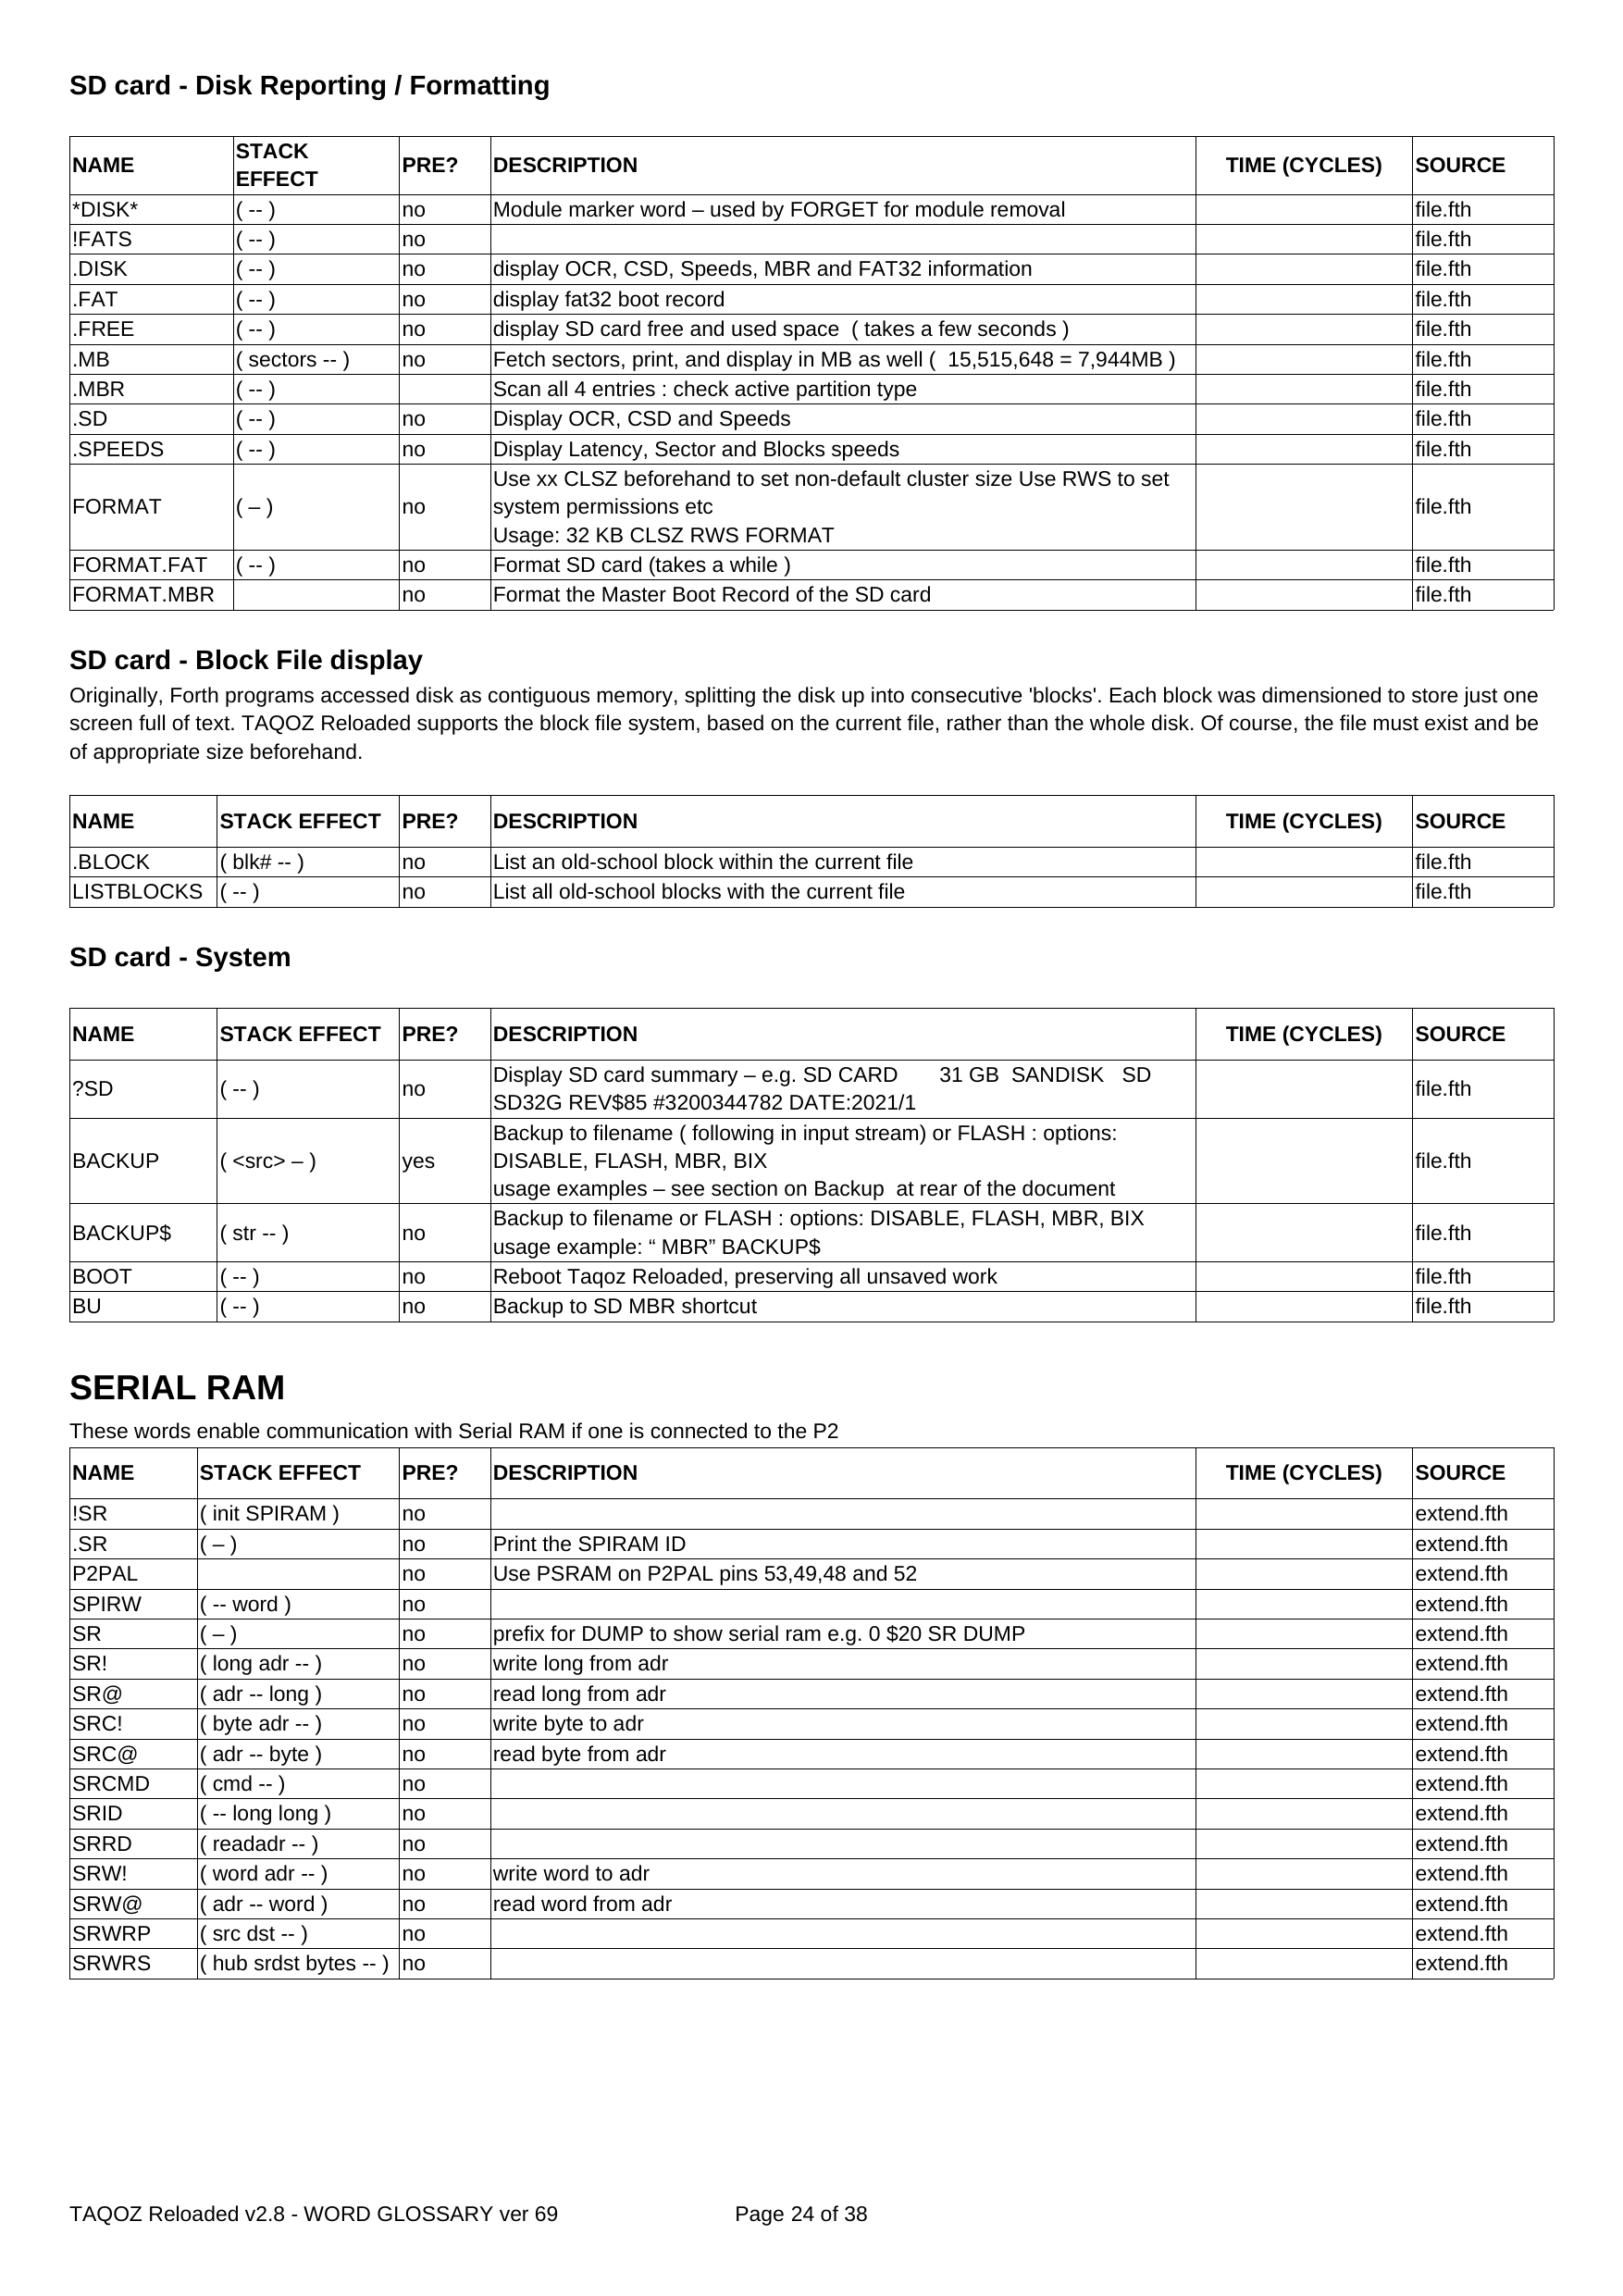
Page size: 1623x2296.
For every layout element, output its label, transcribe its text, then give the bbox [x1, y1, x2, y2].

table_cell extend.fth [1413, 1799, 1554, 1829]
table_cell ( – ) [234, 465, 399, 550]
table_cell ( -- ) [217, 1292, 399, 1322]
table_cell [491, 1919, 1196, 1948]
table_cell [1196, 1890, 1412, 1918]
table_cell ( -- ) [234, 404, 399, 434]
table_cell [1196, 1919, 1412, 1948]
table_cell SRRD [70, 1830, 197, 1858]
table_cell write byte to adr [491, 1709, 1196, 1738]
table_cell file.fth [1413, 1119, 1554, 1203]
table_cell ( cmd -- ) [198, 1769, 399, 1798]
table_cell [1196, 1061, 1412, 1118]
table_cell Print the SPIRAM ID [491, 1530, 1196, 1558]
table_cell ( -- ) [234, 315, 399, 344]
table_cell no [400, 1830, 490, 1858]
table_cell LISTBLOCKS [70, 877, 217, 906]
table_cell .BLOCK [70, 848, 217, 876]
table_cell no [400, 1949, 490, 1979]
table_cell file.fth [1413, 1262, 1554, 1291]
table_cell .FREE [70, 315, 233, 344]
table_cell [1196, 1649, 1412, 1679]
table_cell ( -- ) [234, 551, 399, 579]
table_cell extend.fth [1413, 1830, 1554, 1858]
table_cell ( readadr -- ) [198, 1830, 399, 1858]
table_cell file.fth [1413, 551, 1554, 579]
table_cell file.fth [1413, 1292, 1554, 1322]
table_cell [1196, 435, 1412, 464]
table_cell SRWRS [70, 1949, 197, 1979]
table_cell FORMAT [70, 465, 233, 550]
table_cell write long from adr [491, 1649, 1196, 1679]
table_cell extend.fth [1413, 1709, 1554, 1738]
table_cell [1196, 1859, 1412, 1889]
table_cell List all old-school blocks with the current file [491, 877, 1196, 906]
table_cell no [400, 1919, 490, 1948]
subtitle SD card - Disk Reporting / Formatting [69, 69, 1554, 100]
table_cell [1196, 345, 1412, 374]
table_header TIME (CYCLES) [1196, 137, 1412, 193]
table_header NAME [70, 1009, 217, 1060]
table_cell ( adr -- long ) [198, 1680, 399, 1708]
table_cell no [400, 1769, 490, 1798]
table_header DESCRIPTION [491, 1448, 1196, 1498]
table_cell extend.fth [1413, 1740, 1554, 1769]
table_cell Module marker word – used by FORGET for module removal [491, 195, 1196, 224]
table_cell [1196, 1590, 1412, 1619]
table_cell file.fth [1413, 1061, 1554, 1118]
table_cell SRCMD [70, 1769, 197, 1798]
table_cell extend.fth [1413, 1859, 1554, 1889]
table_cell [234, 580, 399, 610]
table_cell ( str -- ) [217, 1204, 399, 1261]
table_cell no [400, 315, 490, 344]
table_cell no [400, 1740, 490, 1769]
table_cell [491, 1830, 1196, 1858]
table_cell [1196, 1949, 1412, 1979]
table_header PRE? [400, 1009, 490, 1060]
table_cell extend.fth [1413, 1559, 1554, 1589]
table_cell [491, 1590, 1196, 1619]
table_cell no [400, 1680, 490, 1708]
table_cell SRC! [70, 1709, 197, 1738]
table_cell ( src dst -- ) [198, 1919, 399, 1948]
table_cell List an old-school block within the current file [491, 848, 1196, 876]
table_cell no [400, 1709, 490, 1738]
table_cell write word to adr [491, 1859, 1196, 1889]
table_cell ?SD [70, 1061, 217, 1118]
table_cell .SR [70, 1530, 197, 1558]
table_cell ( -- ) [217, 1061, 399, 1118]
table_cell [1196, 1119, 1412, 1203]
table_cell SRW! [70, 1859, 197, 1889]
table_cell .MBR [70, 375, 233, 403]
table_cell [1196, 1559, 1412, 1589]
table_cell display fat32 boot record [491, 285, 1196, 314]
table_cell Display OCR, CSD and Speeds [491, 404, 1196, 434]
table_cell ( long adr -- ) [198, 1649, 399, 1679]
table_cell [491, 1499, 1196, 1529]
table_cell ( -- ) [234, 254, 399, 284]
table_cell no [400, 1649, 490, 1679]
table_cell FORMAT.MBR [70, 580, 233, 610]
table_cell no [400, 551, 490, 579]
table_cell no [400, 1559, 490, 1589]
table_cell ( adr -- word ) [198, 1890, 399, 1918]
table_cell extend.fth [1413, 1530, 1554, 1558]
table_cell no [400, 1799, 490, 1829]
table_header NAME [70, 137, 233, 193]
table_cell [491, 225, 1196, 254]
table_cell [1196, 1620, 1412, 1648]
table_cell [400, 375, 490, 403]
table_header NAME [70, 1448, 197, 1498]
table_cell no [400, 1061, 490, 1118]
table_cell no [400, 1499, 490, 1529]
table_cell Use xx CLSZ beforehand to set non-default cluster size Use RWS to set system permissions etc Usage: 32 KB CLSZ RWS FORMAT [491, 465, 1196, 550]
table_cell file.fth [1413, 465, 1554, 550]
table_cell display SD card free and used space ( takes a few seconds ) [491, 315, 1196, 344]
table_cell Scan all 4 entries : check active partition type [491, 375, 1196, 403]
table_cell ( -- ) [234, 375, 399, 403]
table_cell extend.fth [1413, 1949, 1554, 1979]
table_cell SR [70, 1620, 197, 1648]
table_header DESCRIPTION [491, 137, 1196, 193]
table_cell file.fth [1413, 404, 1554, 434]
table_header STACK EFFECT [234, 137, 399, 193]
table_cell file.fth [1413, 1204, 1554, 1261]
table_cell [1196, 1709, 1412, 1738]
table_cell no [400, 877, 490, 906]
table_cell extend.fth [1413, 1680, 1554, 1708]
table_cell [1196, 1740, 1412, 1769]
table_cell Display Latency, Sector and Blocks speeds [491, 435, 1196, 464]
table_header STACK EFFECT [217, 796, 399, 847]
table_cell Format the Master Boot Record of the SD card [491, 580, 1196, 610]
table_cell SR@ [70, 1680, 197, 1708]
table_cell no [400, 465, 490, 550]
table_cell [1196, 465, 1412, 550]
table_header SOURCE [1413, 796, 1554, 847]
table_header SOURCE [1413, 1009, 1554, 1060]
table_cell [1196, 285, 1412, 314]
table_cell file.fth [1413, 375, 1554, 403]
table_cell [1196, 877, 1412, 906]
table_cell display OCR, CSD, Speeds, MBR and FAT32 information [491, 254, 1196, 284]
table_cell read byte from adr [491, 1740, 1196, 1769]
table_cell [491, 1769, 1196, 1798]
table_header TIME (CYCLES) [1196, 1448, 1412, 1498]
table_cell BOOT [70, 1262, 217, 1291]
table_header DESCRIPTION [491, 796, 1196, 847]
table_cell [1196, 195, 1412, 224]
table_cell SRC@ [70, 1740, 197, 1769]
table_header PRE? [400, 137, 490, 193]
table_cell !SR [70, 1499, 197, 1529]
table_cell SRW@ [70, 1890, 197, 1918]
table_cell ( -- ) [234, 195, 399, 224]
table_cell no [400, 580, 490, 610]
table_header STACK EFFECT [198, 1448, 399, 1498]
table_cell no [400, 195, 490, 224]
table_cell Backup to SD MBR shortcut [491, 1292, 1196, 1322]
table_cell file.fth [1413, 254, 1554, 284]
table_cell no [400, 404, 490, 434]
table_cell Reboot Taqoz Reloaded, preserving all unsaved work [491, 1262, 1196, 1291]
table_cell Backup to filename or FLASH : options: DISABLE, FLASH, MBR, BIX usage example: “ MBR” BACKUP$ [491, 1204, 1196, 1261]
table_cell [1196, 375, 1412, 403]
table_cell ( sectors -- ) [234, 345, 399, 374]
table_cell ( -- ) [217, 877, 399, 906]
subtitle SD card - System [69, 941, 1554, 973]
table_cell extend.fth [1413, 1769, 1554, 1798]
table_cell ( adr -- byte ) [198, 1740, 399, 1769]
table_cell [491, 1949, 1196, 1979]
table_cell file.fth [1413, 435, 1554, 464]
table_cell no [400, 345, 490, 374]
table_cell no [400, 1204, 490, 1261]
table_cell [491, 1799, 1196, 1829]
table_cell ( -- ) [234, 225, 399, 254]
table_cell [1196, 1262, 1412, 1291]
table_cell no [400, 225, 490, 254]
table_cell ( -- ) [217, 1262, 399, 1291]
table_cell ( byte adr -- ) [198, 1709, 399, 1738]
table_header SOURCE [1413, 137, 1554, 193]
table_header PRE? [400, 796, 490, 847]
table_cell no [400, 1890, 490, 1918]
table_cell extend.fth [1413, 1590, 1554, 1619]
table_cell no [400, 254, 490, 284]
table_cell ( init SPIRAM ) [198, 1499, 399, 1529]
table_cell extend.fth [1413, 1649, 1554, 1679]
table_cell ( -- long long ) [198, 1799, 399, 1829]
table_cell ( hub srdst bytes -- ) [198, 1949, 399, 1979]
table_cell [198, 1559, 399, 1589]
table_cell SRID [70, 1799, 197, 1829]
table_header TIME (CYCLES) [1196, 796, 1412, 847]
table_cell .SD [70, 404, 233, 434]
table_cell ( – ) [198, 1530, 399, 1558]
table_cell no [400, 848, 490, 876]
table_cell file.fth [1413, 877, 1554, 906]
table_cell [1196, 404, 1412, 434]
text Originally, Forth programs accessed disk as contiguous memory, splitting the disk up into consecutive 'blocks'. Each block was dimensioned to store just one screen full of text. TAQOZ Reloaded supports the block file system, based on the current file, rather than the whole disk. Of course, the file must exist and be of appropriate size beforehand. [69, 683, 1554, 763]
table_cell [1196, 1680, 1412, 1708]
table_cell !FATS [70, 225, 233, 254]
table_cell BU [70, 1292, 217, 1322]
table_cell Display SD card summary – e.g. SD CARD 31 GB SANDISK SD SD32G REV$85 #3200344782 DATE:2021/1 [491, 1061, 1196, 1118]
table_cell [1196, 254, 1412, 284]
table_cell no [400, 1590, 490, 1619]
table_cell no [400, 435, 490, 464]
table_cell [1196, 1799, 1412, 1829]
table_cell extend.fth [1413, 1499, 1554, 1529]
table_cell SPIRW [70, 1590, 197, 1619]
table_cell P2PAL [70, 1559, 197, 1589]
table_cell ( word adr -- ) [198, 1859, 399, 1889]
table_cell [1196, 1830, 1412, 1858]
table_cell [1196, 225, 1412, 254]
table_cell FORMAT.FAT [70, 551, 233, 579]
table_cell .SPEEDS [70, 435, 233, 464]
table_cell [1196, 1204, 1412, 1261]
table_cell [1196, 1769, 1412, 1798]
table_cell BACKUP [70, 1119, 217, 1203]
table_header NAME [70, 796, 217, 847]
table_cell no [400, 1262, 490, 1291]
table_cell no [400, 1292, 490, 1322]
table_cell Use PSRAM on P2PAL pins 53,49,48 and 52 [491, 1559, 1196, 1589]
table_cell BACKUP$ [70, 1204, 217, 1261]
table_cell extend.fth [1413, 1919, 1554, 1948]
table_cell [1196, 315, 1412, 344]
table_cell prefix for DUMP to show serial ram e.g. 0 $20 SR DUMP [491, 1620, 1196, 1648]
table_header TIME (CYCLES) [1196, 1009, 1412, 1060]
table_cell [1196, 1499, 1412, 1529]
table_header STACK EFFECT [217, 1009, 399, 1060]
table_cell Backup to filename ( following in input stream) or FLASH : options: DISABLE, FLASH, MBR, BIX usage examples – see section on Backup at rear of the document [491, 1119, 1196, 1203]
table_cell read word from adr [491, 1890, 1196, 1918]
table_header SOURCE [1413, 1448, 1554, 1498]
table_cell [1196, 580, 1412, 610]
table_cell ( -- word ) [198, 1590, 399, 1619]
table_cell file.fth [1413, 580, 1554, 610]
table_cell ( -- ) [234, 285, 399, 314]
table_cell ( <src> – ) [217, 1119, 399, 1203]
table_header DESCRIPTION [491, 1009, 1196, 1060]
table_cell read long from adr [491, 1680, 1196, 1708]
table_cell Format SD card (takes a while ) [491, 551, 1196, 579]
table_cell file.fth [1413, 285, 1554, 314]
table_cell SR! [70, 1649, 197, 1679]
table_cell .FAT [70, 285, 233, 314]
table_cell no [400, 1530, 490, 1558]
text These words enable communication with Serial RAM if one is connected to the P2 [69, 1419, 1554, 1444]
table_cell yes [400, 1119, 490, 1203]
table_cell file.fth [1413, 848, 1554, 876]
table_cell no [400, 285, 490, 314]
table_cell [1196, 1292, 1412, 1322]
table_cell Fetch sectors, print, and display in MB as well ( 15,515,648 = 7,944MB ) [491, 345, 1196, 374]
table_cell file.fth [1413, 225, 1554, 254]
table_cell .DISK [70, 254, 233, 284]
table_cell ( blk# -- ) [217, 848, 399, 876]
table_cell ( – ) [198, 1620, 399, 1648]
table_cell file.fth [1413, 315, 1554, 344]
table_cell extend.fth [1413, 1890, 1554, 1918]
table_cell no [400, 1620, 490, 1648]
table_cell extend.fth [1413, 1620, 1554, 1648]
subtitle SERIAL RAM [69, 1368, 1554, 1408]
subtitle SD card - Block File display [69, 644, 1554, 676]
table_cell file.fth [1413, 195, 1554, 224]
table_cell [1196, 848, 1412, 876]
table_cell *DISK* [70, 195, 233, 224]
table_cell SRWRP [70, 1919, 197, 1948]
table_cell [1196, 551, 1412, 579]
table_header PRE? [400, 1448, 490, 1498]
table_cell .MB [70, 345, 233, 374]
table_cell [1196, 1530, 1412, 1558]
table_cell ( -- ) [234, 435, 399, 464]
table_cell file.fth [1413, 345, 1554, 374]
table_cell no [400, 1859, 490, 1889]
